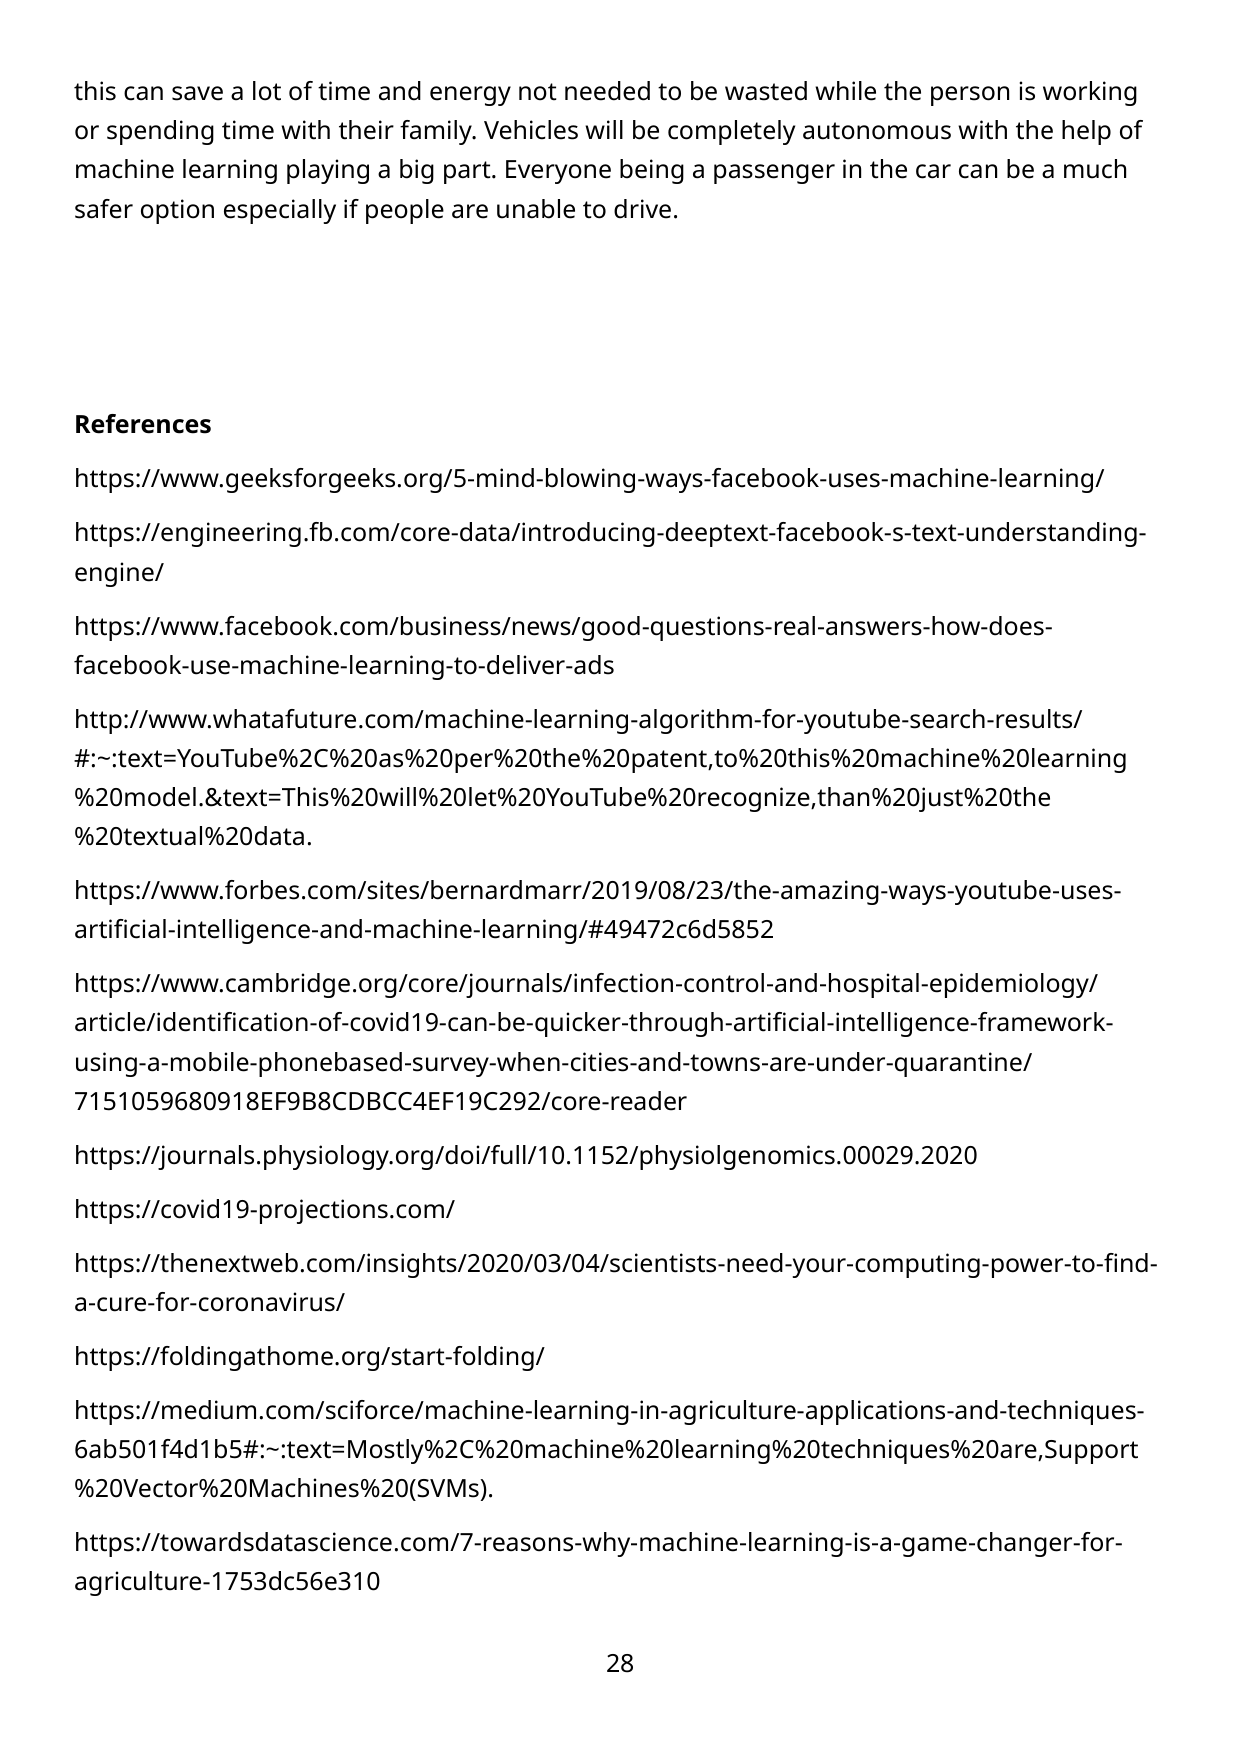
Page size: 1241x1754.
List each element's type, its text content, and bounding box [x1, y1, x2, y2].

text https://towardsdatascience.com/7-reasons-why-machine-learning-is-a-game-changer-for-agriculture-1753dc56e310 [74, 1525, 1166, 1598]
text https://covid19-projections.com/ [74, 1191, 1166, 1225]
text https://thenextweb.com/insights/2020/03/04/scientists-need-your-computing-power-to-find-a-cure-for-coronavirus/ [74, 1245, 1166, 1318]
text https://journals.physiology.org/doi/full/10.1152/physiolgenomics.00029.2020 [74, 1137, 1166, 1171]
text References [74, 407, 1166, 441]
text https://www.geeksforgeeks.org/5-mind-blowing-ways-facebook-uses-machine-learning/ [74, 461, 1166, 495]
text https://www.forbes.com/sites/bernardmarr/2019/08/23/the-amazing-ways-youtube-uses-artificial-intelligence-and-machine-learning/#49472c6d5852 [74, 873, 1166, 946]
text https://www.facebook.com/business/news/good-questions-real-answers-how-does-facebook-use-machine-learning-to-deliver-ads [74, 608, 1166, 681]
text this can save a lot of time and energy not needed to be wasted while the person is working or spending time with their family. Vehicles will be completely autonomous with the help of machine learning playing a big part. Everyone being a passenger in the car can be a much safer option especially if people are unable to drive. [74, 74, 1166, 225]
text http://www.whatafuture.com/machine-learning-algorithm-for-youtube-search-results/#:~:text=YouTube%2C%20as%20per%20the%20patent,to%20this%20machine%20learning%20model.&text=This%20will%20let%20YouTube%20recognize,than%20just%20the%20textual%20data. [74, 701, 1166, 853]
text https://engineering.fb.com/core-data/introducing-deeptext-facebook-s-text-understanding-engine/ [74, 515, 1166, 588]
text https://foldingathome.org/start-folding/ [74, 1338, 1166, 1372]
text https://www.cambridge.org/core/journals/infection-control-and-hospital-epidemiology/article/identification-of-covid19-can-be-quicker-through-artificial-intelligence-framework-using-a-mobile-phonebased-survey-when-cities-and-towns-are-under-quarantine/7151059680918EF9B8CDBCC4EF19C292/core-reader [74, 966, 1166, 1117]
text https://medium.com/sciforce/machine-learning-in-agriculture-applications-and-techniques-6ab501f4d1b5#:~:text=Mostly%2C%20machine%20learning%20techniques%20are,Support%20Vector%20Machines%20(SVMs). [74, 1392, 1166, 1505]
